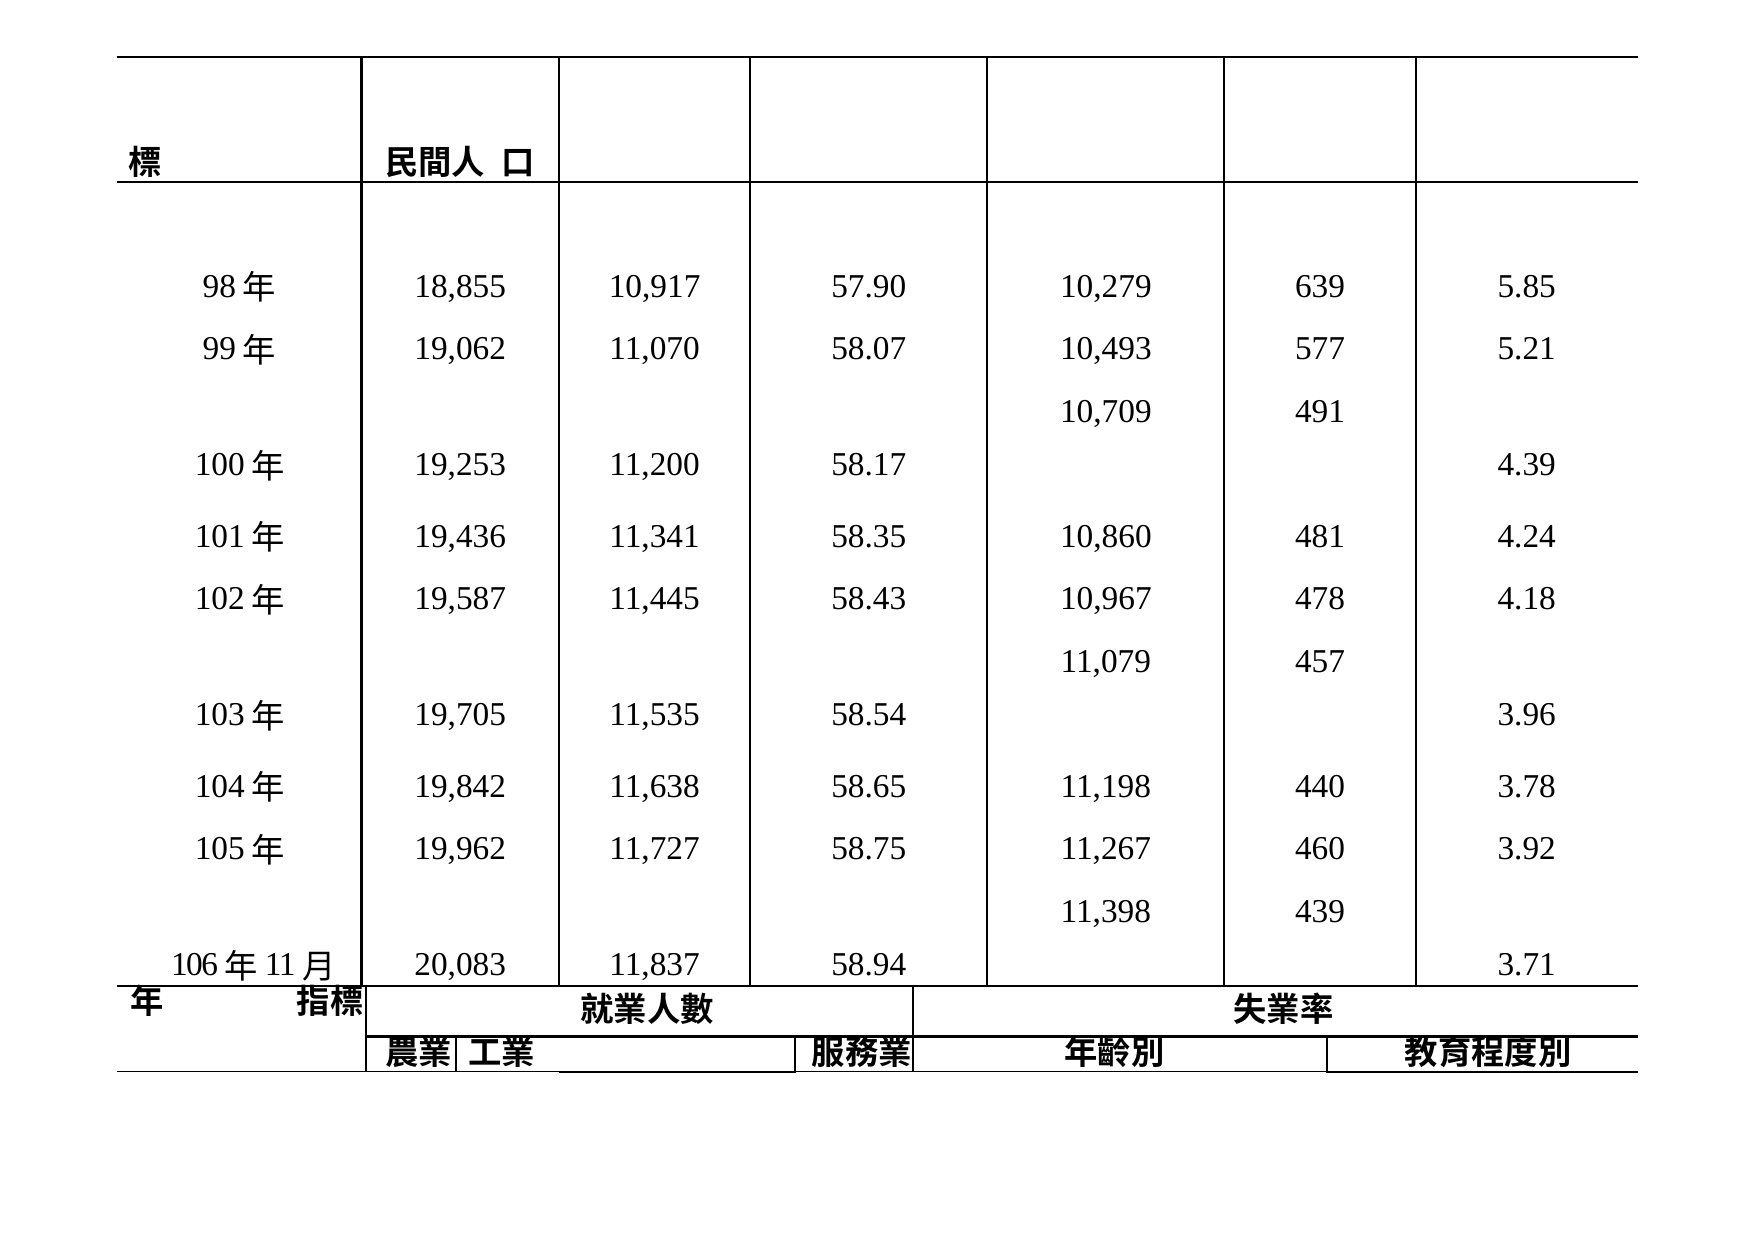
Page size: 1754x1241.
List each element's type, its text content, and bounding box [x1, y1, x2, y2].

table_cell 工業 [457, 1038, 558, 1071]
table_cell 460 [1225, 806, 1415, 868]
table_cell 就業人數 [367, 987, 912, 1035]
table_cell 439 [1225, 869, 1415, 984]
table_cell 20,083 [363, 869, 558, 984]
table_cell 3.92 [1417, 806, 1637, 868]
table_cell 3.78 [1417, 735, 1637, 806]
table_cell 58.54 [751, 619, 986, 734]
table_cell 19,842 [363, 735, 558, 806]
table_header [560, 58, 749, 181]
table_cell 104年 [117, 735, 360, 806]
table_cell 58.43 [751, 556, 986, 618]
table_cell 5.21 [1417, 306, 1637, 368]
table_cell 4.18 [1417, 556, 1637, 618]
table_cell 18,855 [363, 183, 558, 306]
table_cell 服務業 [796, 1038, 912, 1071]
table_cell 11,070 [560, 306, 749, 368]
table_cell 10,279 [988, 183, 1223, 306]
table_cell 11,535 [560, 619, 749, 734]
table_header [1417, 58, 1637, 181]
table_cell 3.71 [1417, 869, 1637, 984]
table_cell 19,962 [363, 806, 558, 868]
table_cell 10,967 [988, 556, 1223, 618]
table_cell 4.24 [1417, 485, 1637, 556]
table_cell 4.39 [1417, 369, 1637, 484]
table_cell 58.35 [751, 485, 986, 556]
table_header [988, 58, 1223, 181]
table_cell 58.94 [751, 869, 986, 984]
table_header 標 [117, 58, 360, 181]
table_cell 11,837 [560, 869, 749, 984]
table_cell 105年 [117, 806, 360, 868]
table_cell 19,436 [363, 485, 558, 556]
table_cell [676, 1038, 794, 1071]
table_cell 10,917 [560, 183, 749, 306]
table_cell 11,727 [560, 806, 749, 868]
table_cell 577 [1225, 306, 1415, 368]
table_cell 失業率 [914, 987, 1637, 1035]
table_cell 11,638 [560, 735, 749, 806]
table_cell 478 [1225, 556, 1415, 618]
table_cell 58.65 [751, 735, 986, 806]
table_cell 11,079 [988, 619, 1223, 734]
table_cell 58.75 [751, 806, 986, 868]
table_cell 58.17 [751, 369, 986, 484]
table_cell 99年 [117, 306, 360, 368]
table_cell 19,062 [363, 306, 558, 368]
table_cell 639 [1225, 183, 1415, 306]
table_cell 農業 [367, 1038, 455, 1071]
table_cell 10,493 [988, 306, 1223, 368]
table_cell 10,709 [988, 369, 1223, 484]
table_cell 58.07 [751, 306, 986, 368]
table_cell 481 [1225, 485, 1415, 556]
table_cell [559, 1038, 676, 1071]
table_cell 教育程度別 [1328, 1038, 1637, 1071]
table_cell 19,253 [363, 369, 558, 484]
table_header [751, 58, 986, 181]
table_cell 19,705 [363, 619, 558, 734]
table_cell 11,200 [560, 369, 749, 484]
table_cell 11,398 [988, 869, 1223, 984]
table_cell 11,445 [560, 556, 749, 618]
table_cell 19,587 [363, 556, 558, 618]
table_cell 11,198 [988, 735, 1223, 806]
table_cell 57.90 [751, 183, 986, 306]
table_cell 10,860 [988, 485, 1223, 556]
table_cell 100年 [117, 369, 360, 484]
table_cell 106年11月 [117, 869, 360, 984]
table_header [1225, 58, 1415, 181]
table_cell 5.85 [1417, 183, 1637, 306]
table_cell 年 指標 [117, 987, 365, 1071]
table_cell 98年 [117, 183, 360, 306]
table_cell 101年 [117, 485, 360, 556]
table_header 民間人 口 [363, 58, 558, 181]
table_cell 491 [1225, 369, 1415, 484]
table_cell 440 [1225, 735, 1415, 806]
table_cell 3.96 [1417, 619, 1637, 734]
table_cell 103年 [117, 619, 360, 734]
table_cell 11,341 [560, 485, 749, 556]
table_cell 11,267 [988, 806, 1223, 868]
table_cell 年齡別 [914, 1038, 1326, 1071]
table_cell 102年 [117, 556, 360, 618]
table_cell 457 [1225, 619, 1415, 734]
